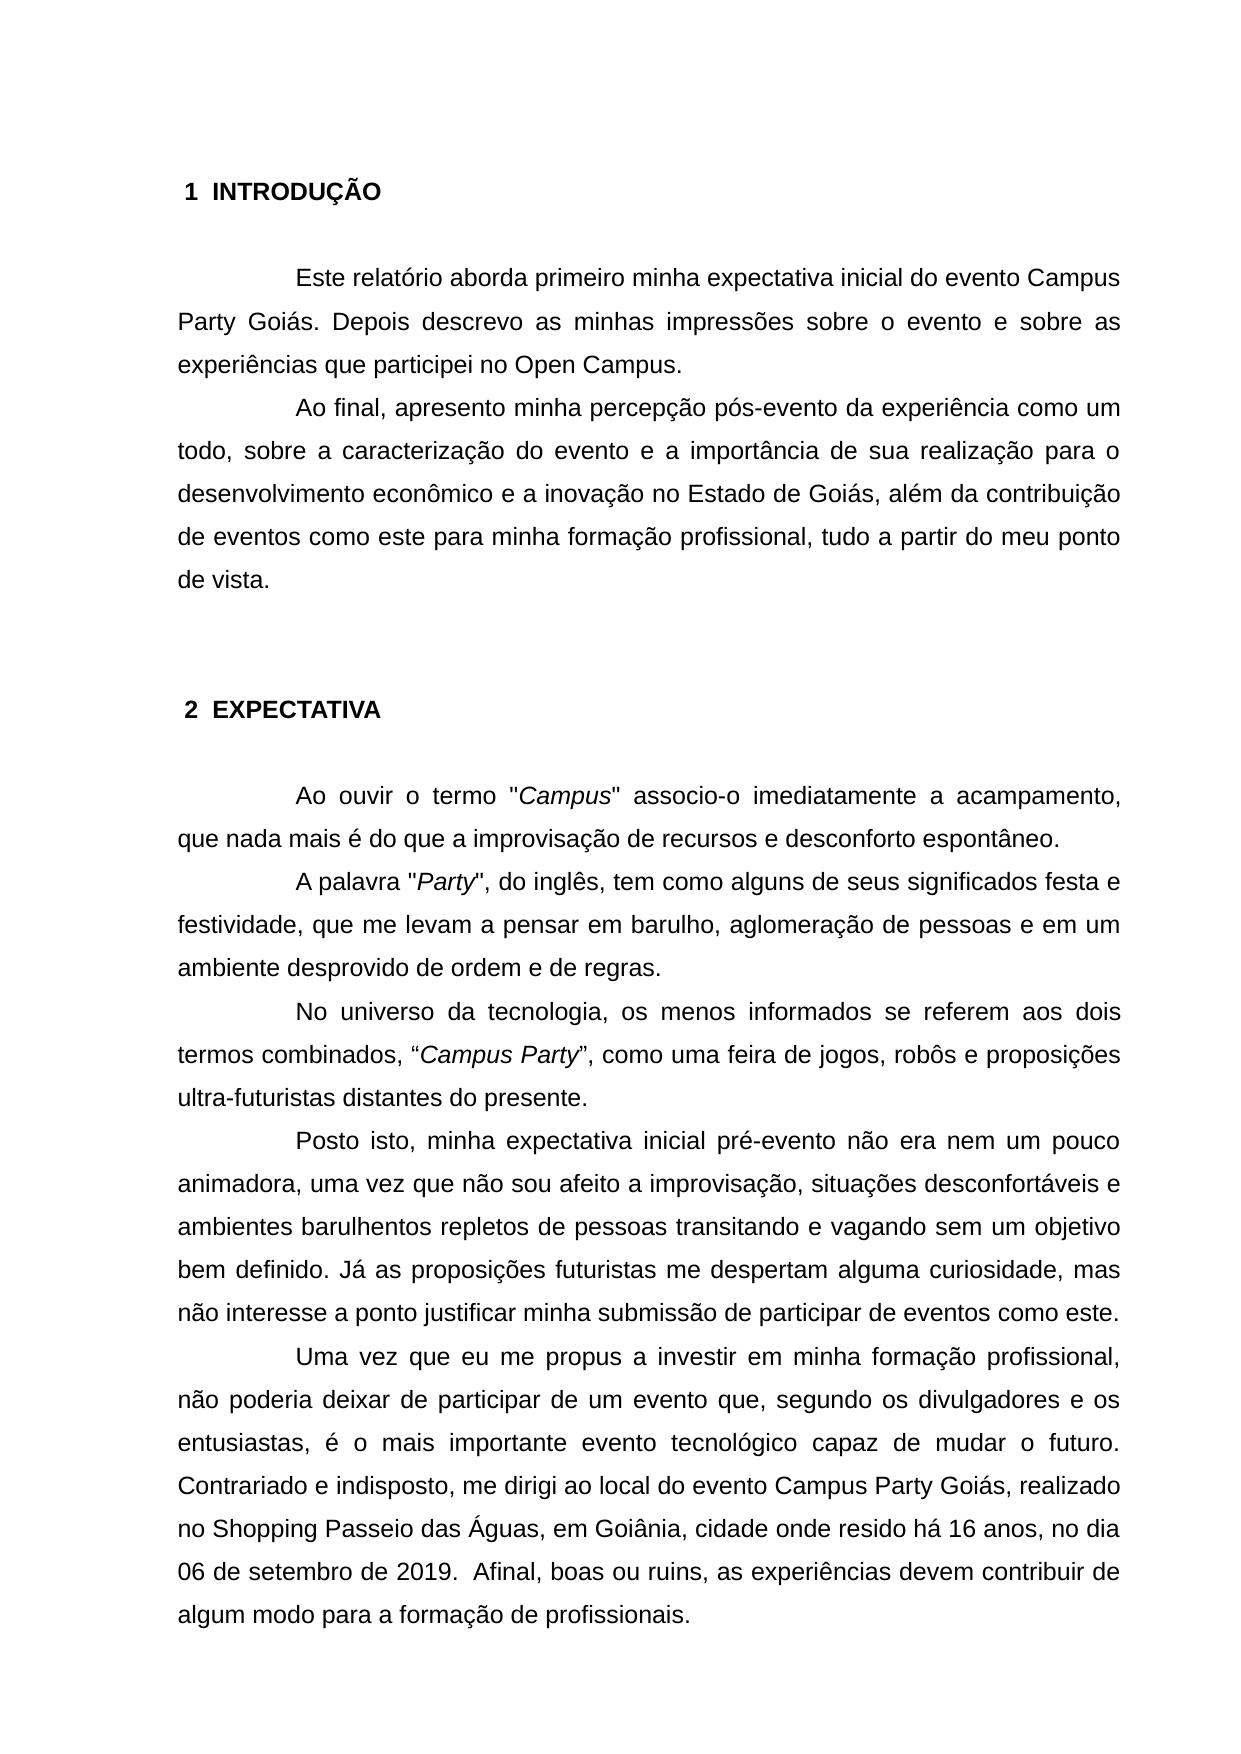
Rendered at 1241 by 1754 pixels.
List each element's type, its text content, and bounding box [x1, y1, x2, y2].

text No universo da tecnologia, os menos informados se referem aos dois termos combinados, “Campus Party”, como uma feira de jogos, robôs e proposições ultra-futuristas distantes do presente. [177, 997, 1122, 1112]
text A palavra "Party", do inglês, tem como alguns de seus significados festa e festividade, que me levam a pensar em barulho, aglomeração de pessoas e em um ambiente desprovido de ordem e de regras. [177, 867, 1122, 982]
text Ao ouvir o termo "Campus" associo-o imediatamente a acampamento, que nada mais é do que a improvisação de recursos e desconforto espontâneo. [177, 781, 1122, 853]
list EXPECTATIVA [177, 695, 1122, 723]
text Este relatório aborda primeiro minha expectativa inicial do evento Campus Party Goiás. Depois descrevo as minhas impressões sobre o evento e sobre as experiências que participei no Open Campus. [177, 263, 1122, 378]
text Ao final, apresento minha percepção pós-evento da experiência como um todo, sobre a caracterização do evento e a importância de sua realização para o desenvolvimento econômico e a inovação no Estado de Goiás, além da contribuição de eventos como este para minha formação profissional, tudo a partir do meu ponto de vista. [177, 393, 1122, 594]
text Posto isto, minha expectativa inicial pré-evento não era nem um pouco animadora, uma vez que não sou afeito a improvisação, situações desconfortáveis e ambientes barulhentos repletos de pessoas transitando e vagando sem um objetivo bem definido. Já as proposições futuristas me despertam alguma curiosidade, mas não interesse a ponto justificar minha submissão de participar de eventos como este. [177, 1126, 1122, 1327]
text Uma vez que eu me propus a investir em minha formação profissional, não poderia deixar de participar de um evento que, segundo os divulgadores e os entusiastas, é o mais importante evento tecnológico capaz de mudar o futuro. Contrariado e indisposto, me dirigi ao local do evento Campus Party Goiás, realizado no Shopping Passeio das Águas, em Goiânia, cidade onde resido há 16 anos, no dia 06 de setembro de 2019. Afinal, boas ou ruins, as experiências devem contribuir de algum modo para a formação de profissionais. [177, 1342, 1122, 1629]
list INTRODUÇÃO [177, 177, 1122, 206]
